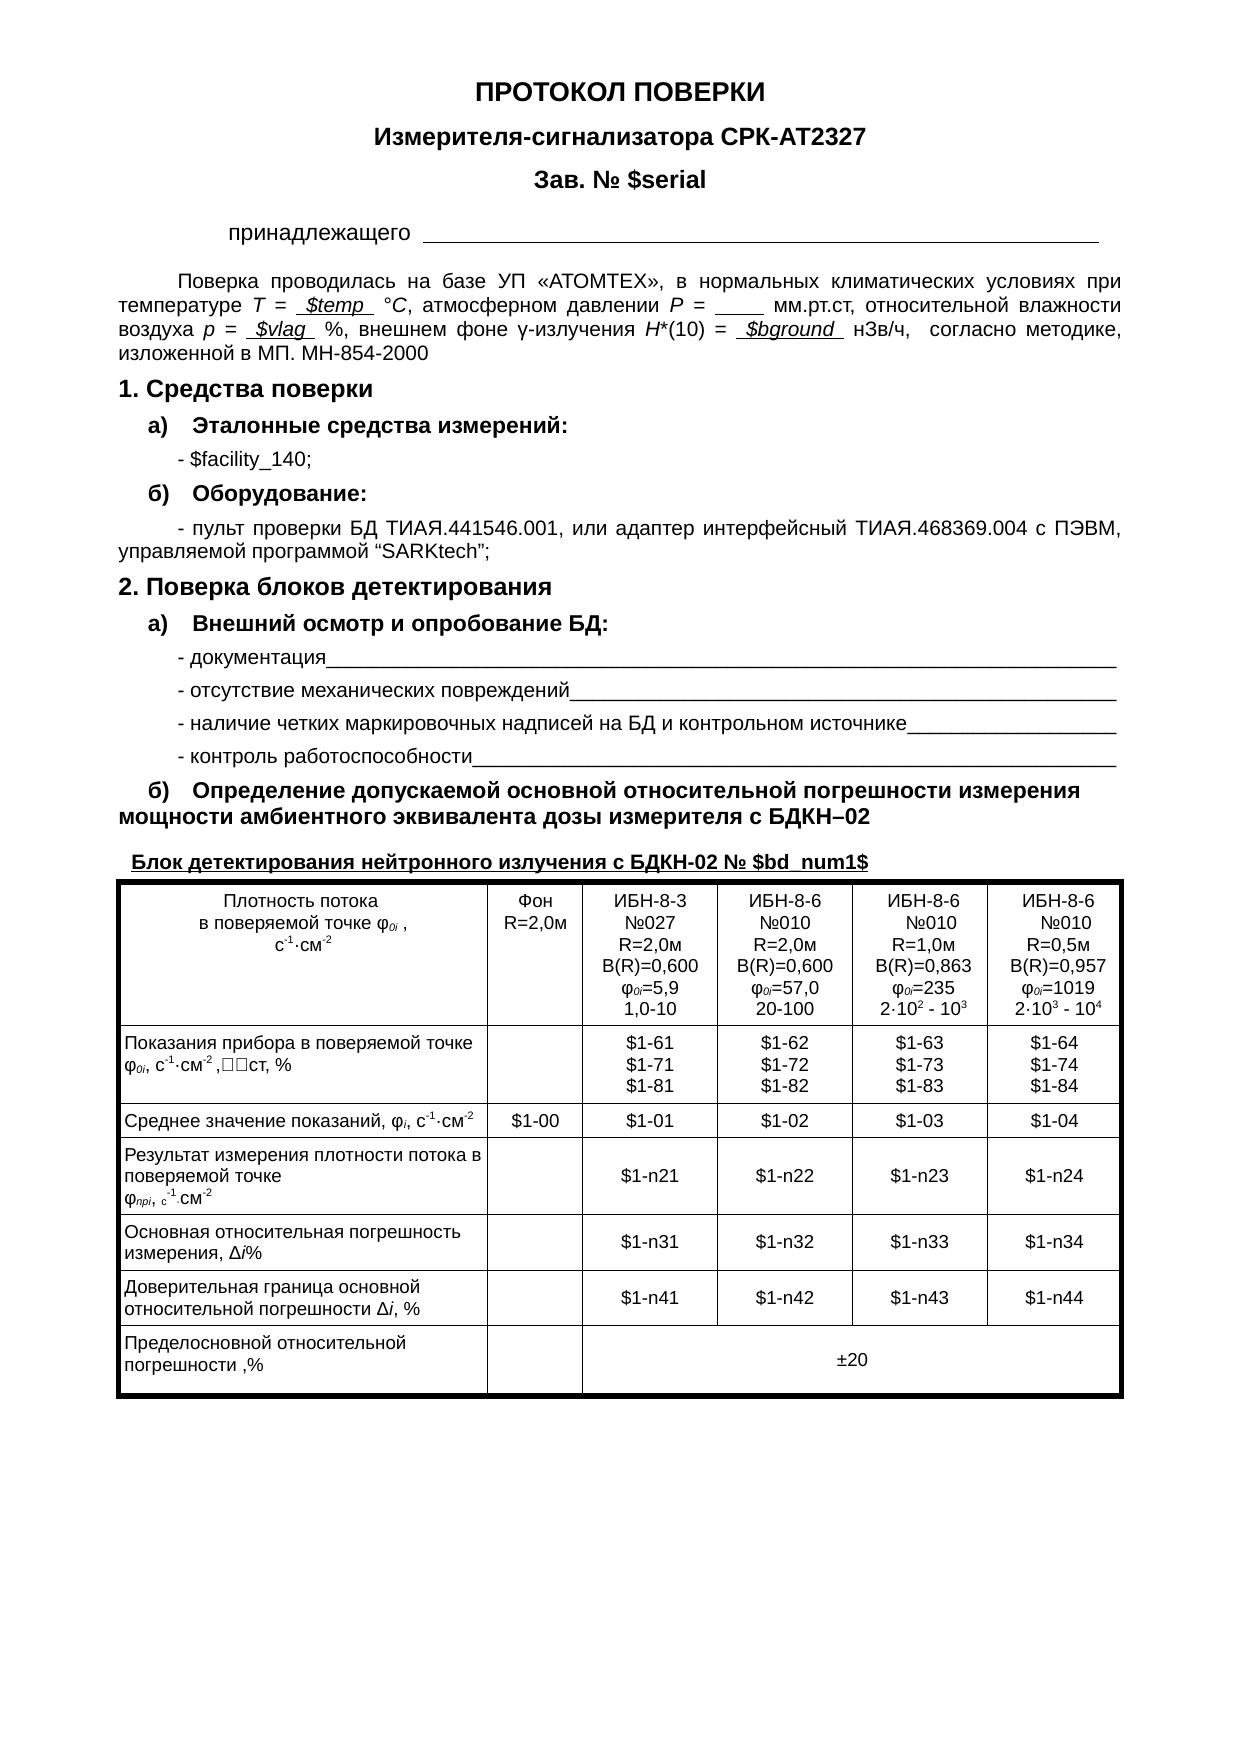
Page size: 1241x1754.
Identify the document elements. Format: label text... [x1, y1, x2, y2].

table_cell Основная относительная погрешность измерения, Δi% [121, 1215, 487, 1269]
table_cell [488, 1326, 582, 1393]
table_cell $1-04 [988, 1104, 1119, 1137]
text - наличие четких маркировочных надписей на БД и контрольном источнике [118, 711, 1122, 735]
table_cell $1-n21 [583, 1138, 717, 1214]
text б) Определение допускаемой основной относительной погрешности измерения мощности амбиентного эквивалента дозы измерителя с БДКН–02 [118, 777, 1122, 829]
table_cell $1-63 $1-73 $1-83 [853, 1026, 987, 1103]
table_cell $1-n31 [583, 1215, 717, 1269]
text Поверка проводилась на базе УП «АТОМТЕХ», в нормальных климатических условиях при температуре Т = $temp °С, атмосферном давлении Р = мм.рт.ст, относительной влажности воздуха р = $vlag %, внешнем фоне γ-излучения H*(10) = $bground нЗв/ч, согласно методике, изложенной в МП. МН-854-2000 [118, 269, 1122, 365]
table_cell $1-61 $1-71 $1-81 [583, 1026, 717, 1103]
text - отсутствие механических повреждений [118, 678, 1122, 702]
table_header Блок детектирования нейтронного излучения с БДКН-02 № $bd_num1$ [118, 844, 1122, 879]
table_cell $1-64 $1-74 $1-84 [988, 1026, 1119, 1103]
text Зав. № $serial [118, 165, 1122, 194]
table_cell $1-n34 [988, 1215, 1119, 1269]
text - пульт проверки БД ТИАЯ.441546.001, или адаптер интерфейсный ТИАЯ.468369.004 с ПЭВМ, управляемой программой “SARKtech”; [118, 515, 1122, 563]
text ПРОТОКОЛ ПОВЕРКИ [118, 76, 1122, 108]
text 1. Средства поверки [118, 374, 1122, 403]
text а) Эталонные средства измерений: [118, 412, 1122, 438]
table_cell ИБН-8-6 №010 R=2,0м B(R)=0,600 φ0i=57,0 20-100 [718, 885, 852, 1025]
table_cell [488, 1026, 582, 1103]
table_cell $1-01 [583, 1104, 717, 1137]
table_cell $1-n42 [718, 1271, 852, 1325]
table_cell $1-62 $1-72 $1-82 [718, 1026, 852, 1103]
text Измерителя-сигнализатора СРК-АТ2327 [118, 122, 1122, 151]
text - контроль работоспособности [118, 744, 1122, 768]
table_cell [488, 1215, 582, 1269]
table_cell Доверительная граница основной относительной погрешности Δi, % [121, 1271, 487, 1325]
text - документация [118, 645, 1122, 669]
table_cell $1-n44 [988, 1271, 1119, 1325]
text 2. Поверка блоков детектирования [118, 572, 1122, 601]
table_cell ИБН-8-6 №010 R=1,0м B(R)=0,863 φ0i=235 2·102 - 103 [853, 885, 987, 1025]
table_cell $1-n33 [853, 1215, 987, 1269]
table_cell Фон R=2,0м [488, 885, 582, 1025]
table_cell [488, 1271, 582, 1325]
table_cell Среднее значение показаний, φi, с-1·см-2 [121, 1104, 487, 1137]
table_cell $1-n24 [988, 1138, 1119, 1214]
table_cell ИБН-8-6 №010 R=0,5м B(R)=0,957 φ0i=1019 2·103 - 104 [988, 885, 1119, 1025]
table_cell $1-n32 [718, 1215, 852, 1269]
text Измерипринадлежащего . . [118, 217, 1122, 246]
text б) Оборудование: [118, 480, 1122, 506]
table_cell ±20 [583, 1326, 1119, 1393]
table_cell Показания прибора в поверяемой точке φ0i, с-1·см-2 ,ст, % [121, 1026, 487, 1103]
table_cell [488, 1138, 582, 1214]
table_cell $1-n23 [853, 1138, 987, 1214]
text - $facility_140; [118, 447, 1122, 471]
table_cell $1-03 [853, 1104, 987, 1137]
text а) Внешний осмотр и опробование БД: [118, 610, 1122, 636]
table_cell Плотность потока в поверяемой точке φ0i , с-1·см-2 [121, 885, 487, 1025]
table_cell Результат измерения плотности потока в поверяемой точке φnpi, с-1·см-2 [121, 1138, 487, 1214]
table_cell $1-n41 [583, 1271, 717, 1325]
table_cell $1-00 [488, 1104, 582, 1137]
table_cell $1-n43 [853, 1271, 987, 1325]
table_cell $1-n22 [718, 1138, 852, 1214]
table_cell $1-02 [718, 1104, 852, 1137]
table_cell ИБН-8-3 №027 R=2,0м B(R)=0,600 φ0i=5,9 1,0-10 [583, 885, 717, 1025]
table_cell Пределосновной относительной погрешности ,% [121, 1326, 487, 1393]
